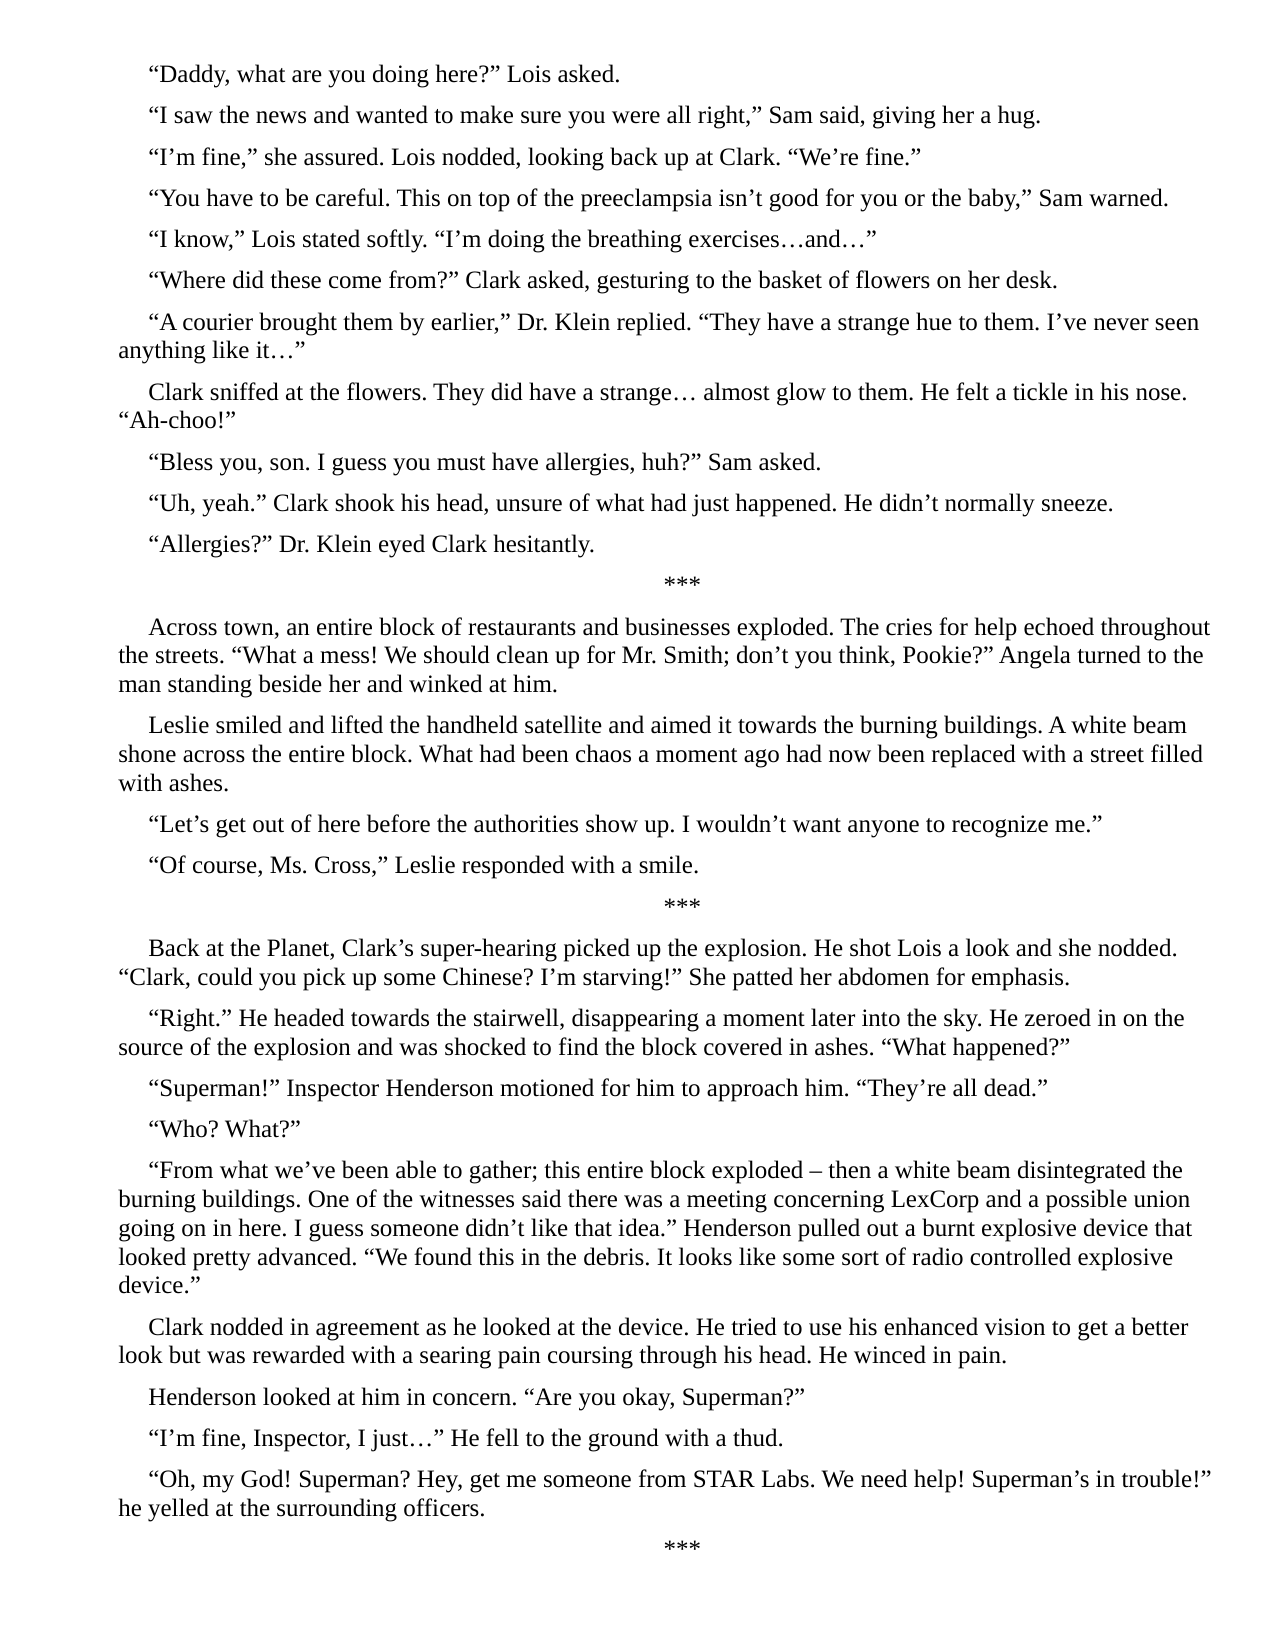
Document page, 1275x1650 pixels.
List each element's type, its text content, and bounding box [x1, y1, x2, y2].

text “Superman!” Inspector Henderson motioned for him to approach him. “They’re all dead.” [118, 1073, 1216, 1102]
text “Right.” He headed towards the stairwell, disappearing a moment later into the sky. He zeroed in on the source of the explosion and was shocked to find the block covered in ashes. “What happened?” [118, 1003, 1216, 1060]
text *** [118, 1534, 1216, 1563]
text “Daddy, what are you doing here?” Lois asked. [118, 59, 1216, 88]
text “A courier brought them by earlier,” Dr. Klein replied. “They have a strange hue to them. I’ve never seen anything like it…” [118, 307, 1216, 364]
text “Of course, Ms. Cross,” Leslie responded with a smile. [118, 850, 1216, 879]
text “Bless you, son. I guess you must have allergies, huh?” Sam asked. [118, 447, 1216, 475]
text “Oh, my God! Superman? Hey, get me someone from STAR Labs. We need help! Superman’s in trouble!” he yelled at the surrounding officers. [118, 1464, 1216, 1522]
text Back at the Planet, Clark’s super-hearing picked up the explosion. He shot Lois a look and she nodded. “Clark, could you pick up some Chinese? I’m starving!” She patted her abdomen for emphasis. [118, 933, 1216, 990]
text “From what we’ve been able to gather; this entire block exploded – then a white beam disintegrated the burning buildings. One of the witnesses said there was a meeting concerning LexCorp and a possible union going on in here. I guess someone didn’t like that idea.” Henderson pulled out a burnt explosive device that looked pretty advanced. “We found this in the debris. It looks like some sort of radio controlled explosive device.” [118, 1155, 1216, 1299]
text Henderson looked at him in concern. “Are you okay, Superman?” [118, 1382, 1216, 1410]
text “I’m fine, Inspector, I just…” He fell to the ground with a thud. [118, 1423, 1216, 1452]
text “I’m fine,” she assured. Lois nodded, looking back up at Clark. “We’re fine.” [118, 142, 1216, 170]
text “Who? What?” [118, 1114, 1216, 1143]
text “Allergies?” Dr. Klein eyed Clark hesitantly. [118, 529, 1216, 558]
text “You have to be careful. This on top of the preeclampsia isn’t good for you or the baby,” Sam warned. [118, 183, 1216, 212]
text Clark sniffed at the flowers. They did have a strange… almost glow to them. He felt a tickle in his nose. “Ah-choo!” [118, 377, 1216, 434]
text Leslie smiled and lifted the handheld satellite and aimed it towards the burning buildings. A white beam shone across the entire block. What had been chaos a moment ago had now been replaced with a street filled with ashes. [118, 710, 1216, 797]
text *** [118, 892, 1216, 920]
text *** [118, 570, 1216, 599]
text Across town, an entire block of restaurants and businesses exploded. The cries for help echoed throughout the streets. “What a mess! We should clean up for Mr. Smith; don’t you think, Pookie?” Angela turned to the man standing beside her and winked at him. [118, 612, 1216, 698]
text “I know,” Lois stated softly. “I’m doing the breathing exercises…and…” [118, 224, 1216, 253]
text Clark nodded in agreement as he looked at the device. He tried to use his enhanced vision to get a better look but was rewarded with a searing pain coursing through his head. He winced in pain. [118, 1312, 1216, 1369]
text “I saw the news and wanted to make sure you were all right,” Sam said, giving her a hug. [118, 100, 1216, 129]
text “Uh, yeah.” Clark shook his head, unsure of what had just happened. He didn’t normally sneeze. [118, 488, 1216, 517]
text “Let’s get out of here before the authorities show up. I wouldn’t want anyone to recognize me.” [118, 809, 1216, 838]
text “Where did these come from?” Clark asked, gesturing to the basket of flowers on her desk. [118, 265, 1216, 294]
